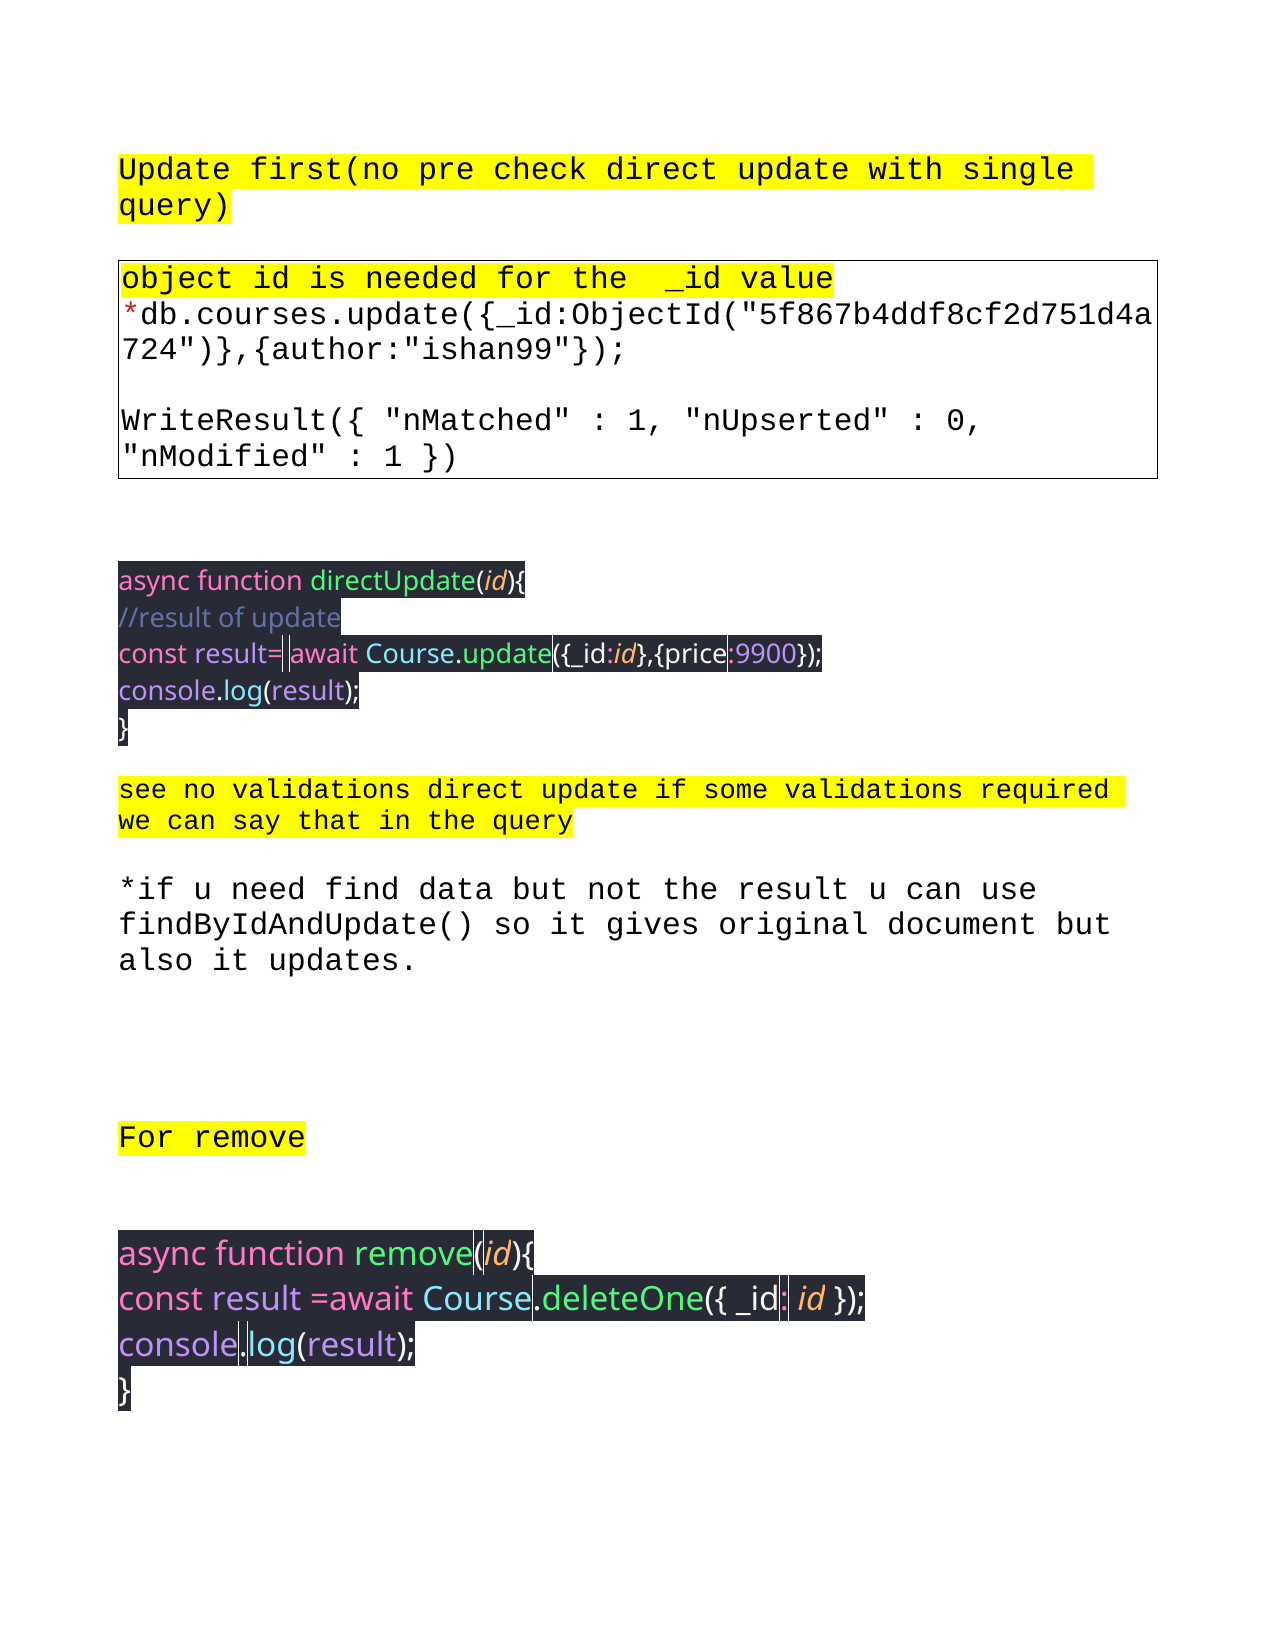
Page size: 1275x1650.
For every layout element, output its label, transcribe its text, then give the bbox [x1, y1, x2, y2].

text see no validations direct update if some validations required we can say that in the query [118, 776, 1157, 838]
text *db.courses.update({_id:ObjectId("5f867b4ddf8cf2d751d4a724")},{author:"ishan99"}); [119, 295, 1157, 366]
text } [118, 1366, 1157, 1411]
text console.log(result); [118, 672, 1157, 709]
text async function directUpdate(id){ [118, 561, 1157, 598]
text const result =await Course.deleteOne({ _id: id }); [118, 1275, 1157, 1321]
text findByIdAndUpdate() so it gives original document but also it updates. [118, 908, 1157, 979]
text *if u need find data but not the result u can use [118, 873, 1157, 908]
text //result of update [118, 598, 1157, 635]
text object id is needed for the _id value [119, 261, 1157, 295]
text console.log(result); [118, 1321, 1157, 1366]
text For remove [118, 1121, 1157, 1156]
text const result= await Course.update({_id:id},{price:9900}); [118, 635, 1157, 672]
text Update first(no pre check direct update with single query) [118, 153, 1157, 224]
text } [118, 709, 1157, 746]
text async function remove(id){ [118, 1230, 1157, 1275]
text WriteResult({ "nMatched" : 1, "nUpserted" : 0, "nModified" : 1 }) [119, 401, 1157, 478]
